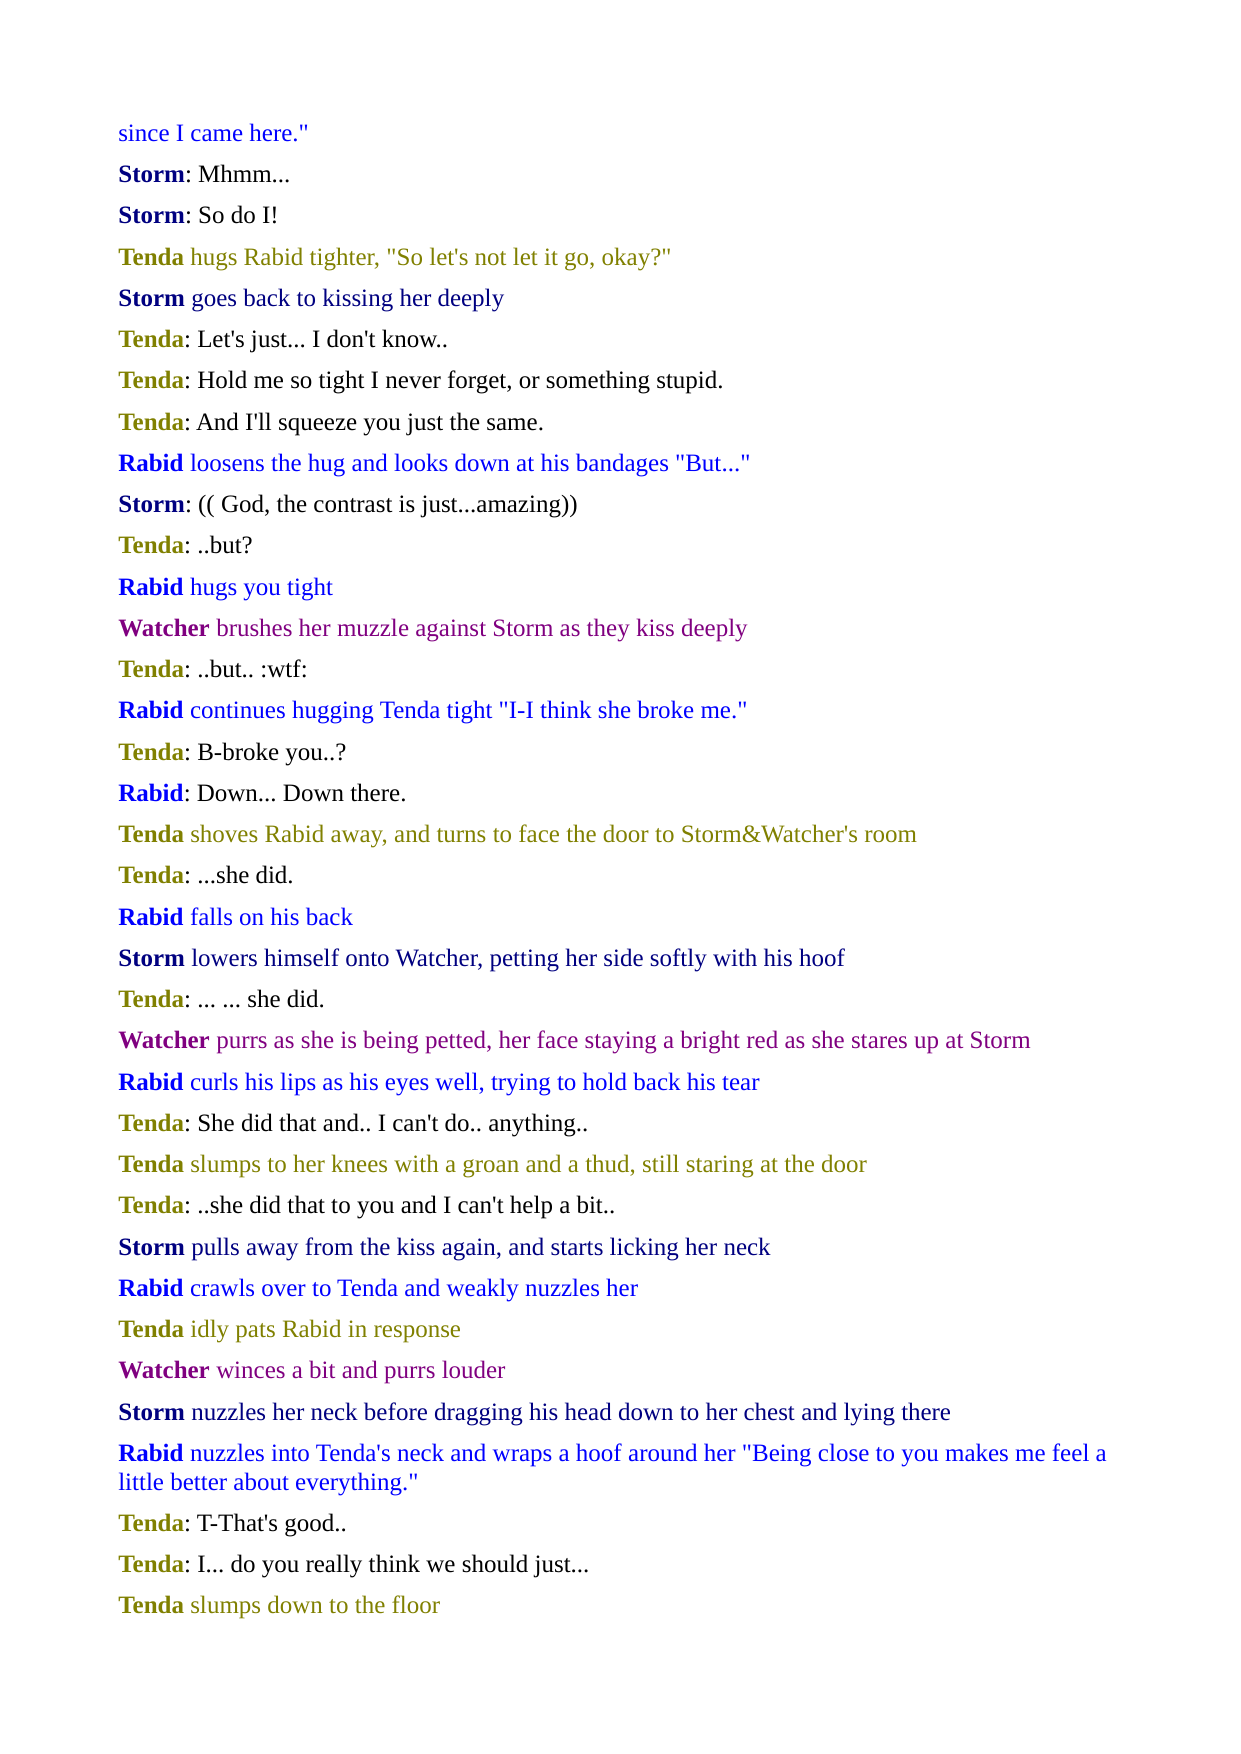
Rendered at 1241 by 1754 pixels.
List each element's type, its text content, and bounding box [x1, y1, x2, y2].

text Storm pulls away from the kiss again, and starts licking her neck [118, 1232, 1122, 1261]
text Rabid continues hugging Tenda tight "I-I think she broke me." [118, 696, 1122, 724]
text Watcher purrs as she is being petted, her face staying a bright red as she stares up at Storm [118, 1026, 1122, 1054]
text Tenda: I... do you really think we should just... [118, 1549, 1122, 1578]
text Storm: So do I! [118, 201, 1122, 229]
text Storm: Mhmm... [118, 159, 1122, 188]
text Rabid: Down... Down there. [118, 778, 1122, 807]
text Storm lowers himself onto Watcher, petting her side softly with his hoof [118, 943, 1122, 972]
text Storm goes back to kissing her deeply [118, 283, 1122, 312]
text Rabid hugs you tight [118, 572, 1122, 601]
text Tenda slumps down to the floor [118, 1591, 1122, 1619]
text Rabid loosens the hug and looks down at his bandages "But..." [118, 448, 1122, 477]
text Tenda: B-broke you..? [118, 737, 1122, 766]
text Storm nuzzles her neck before dragging his head down to her chest and lying there [118, 1397, 1122, 1426]
text Tenda shoves Rabid away, and turns to face the door to Storm&Watcher's room [118, 819, 1122, 848]
text Watcher brushes her muzzle against Storm as they kiss deeply [118, 613, 1122, 642]
text Rabid curls his lips as his eyes well, trying to hold back his tear [118, 1067, 1122, 1096]
text Rabid crawls over to Tenda and weakly nuzzles her [118, 1273, 1122, 1302]
text Tenda: ..but? [118, 531, 1122, 559]
text Rabid falls on his back [118, 902, 1122, 931]
text Tenda: ..she did that to you and I can't help a bit.. [118, 1191, 1122, 1219]
text since I came here." [118, 118, 1122, 147]
text Tenda idly pats Rabid in response [118, 1314, 1122, 1343]
text Tenda: She did that and.. I can't do.. anything.. [118, 1108, 1122, 1137]
text Tenda: T-That's good.. [118, 1508, 1122, 1537]
text Tenda: ... ... she did. [118, 984, 1122, 1013]
text Tenda slumps to her knees with a groan and a thud, still staring at the door [118, 1149, 1122, 1178]
text Tenda: ...she did. [118, 861, 1122, 889]
text Tenda: Let's just... I don't know.. [118, 324, 1122, 353]
text Storm: (( God, the contrast is just...amazing)) [118, 489, 1122, 518]
text Tenda: And I'll squeeze you just the same. [118, 407, 1122, 436]
text Tenda: ..but.. :wtf: [118, 654, 1122, 683]
text Watcher winces a bit and purrs louder [118, 1356, 1122, 1384]
text Tenda hugs Rabid tighter, "So let's not let it go, okay?" [118, 242, 1122, 271]
text Rabid nuzzles into Tenda's neck and wraps a hoof around her "Being close to you makes me feel a little better about everything." [118, 1438, 1122, 1496]
text Tenda: Hold me so tight I never forget, or something stupid. [118, 366, 1122, 394]
